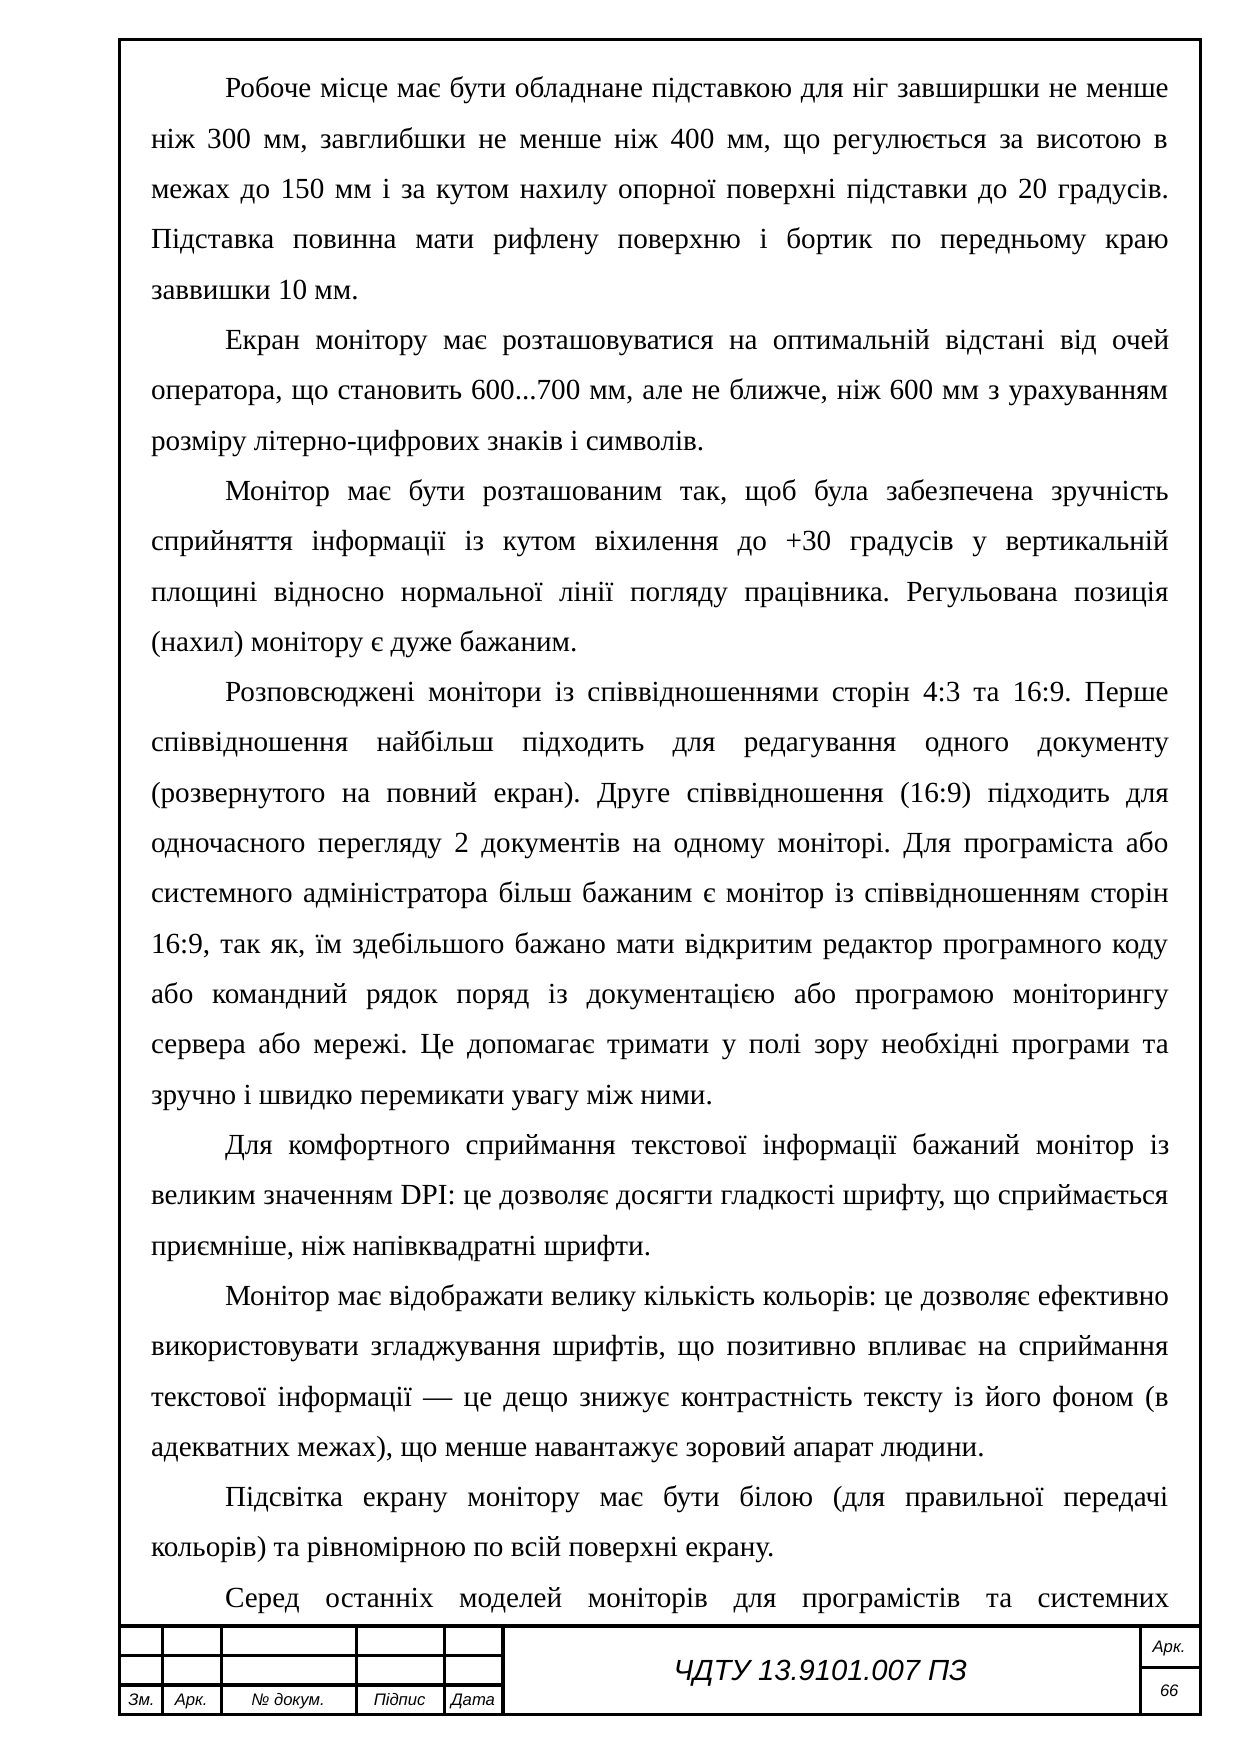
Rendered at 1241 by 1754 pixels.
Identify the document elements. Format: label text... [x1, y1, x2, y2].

text Для комфортного сприймання текстової інформації бажаний монітор із великим значенням DPI: це дозволяє досягти гладкості шрифту, що сприймається приємніше, ніж напівквадратні шрифти. [151, 1127, 1170, 1261]
text Екран монітору має розташовуватися на оптимальній відстані від очей оператора, що становить 600...700 мм, але не ближче, ніж 600 мм з урахуванням розміру літерно-цифрових знаків і символів. [151, 322, 1170, 456]
text Монітор має бути розташованим так, щоб була забезпечена зручність сприйняття інформації із кутом віхилення до +30 градусів у вертикальній площині відносно нормальної лінії погляду працівника. Регульована позиція (нахил) монітору є дуже бажаним. [151, 473, 1170, 657]
text Серед останніх моделей моніторів для програмістів та системних [151, 1580, 1170, 1613]
text Робоче місце має бути обладнане підставкою для ніг завширшки не менше ніж 300 мм, завглибшки не менше ніж 400 мм, що регулюється за висотою в межах до 150 мм і за кутом нахилу опорної поверхні підставки до 20 градусів. Підставка повинна мати рифлену поверхню і бортик по передньому краю заввишки 10 мм. [151, 71, 1170, 305]
text Монітор має відображати велику кількість кольорів: це дозволяє ефективно використовувати згладжування шрифтів, що позитивно впливає на сприймання текстової інформації — це дещо знижує контрастність тексту із його фоном (в адекватних межах), що менше навантажує зоровий апарат людини. [151, 1278, 1170, 1462]
text Підсвітка екрану монітору має бути білою (для правильної передачі кольорів) та рівномірною по всій поверхні екрану. [151, 1479, 1170, 1563]
text Розповсюджені монітори із співвідношеннями сторін 4:3 та 16:9. Перше співвідношення найбільш підходить для редагування одного документу (розвернутого на повний екран). Друге співвідношення (16:9) підходить для одночасного перегляду 2 документів на одному моніторі. Для програміста або системного адміністратора більш бажаним є монітор із співвідношенням сторін 16:9, так як, їм здебільшого бажано мати відкритим редактор програмного коду або командний рядок поряд із документацією або програмою моніторингу сервера або мережі. Це допомагає тримати у полі зору необхідні програми та зручно і швидко перемикати увагу між ними. [151, 674, 1170, 1110]
